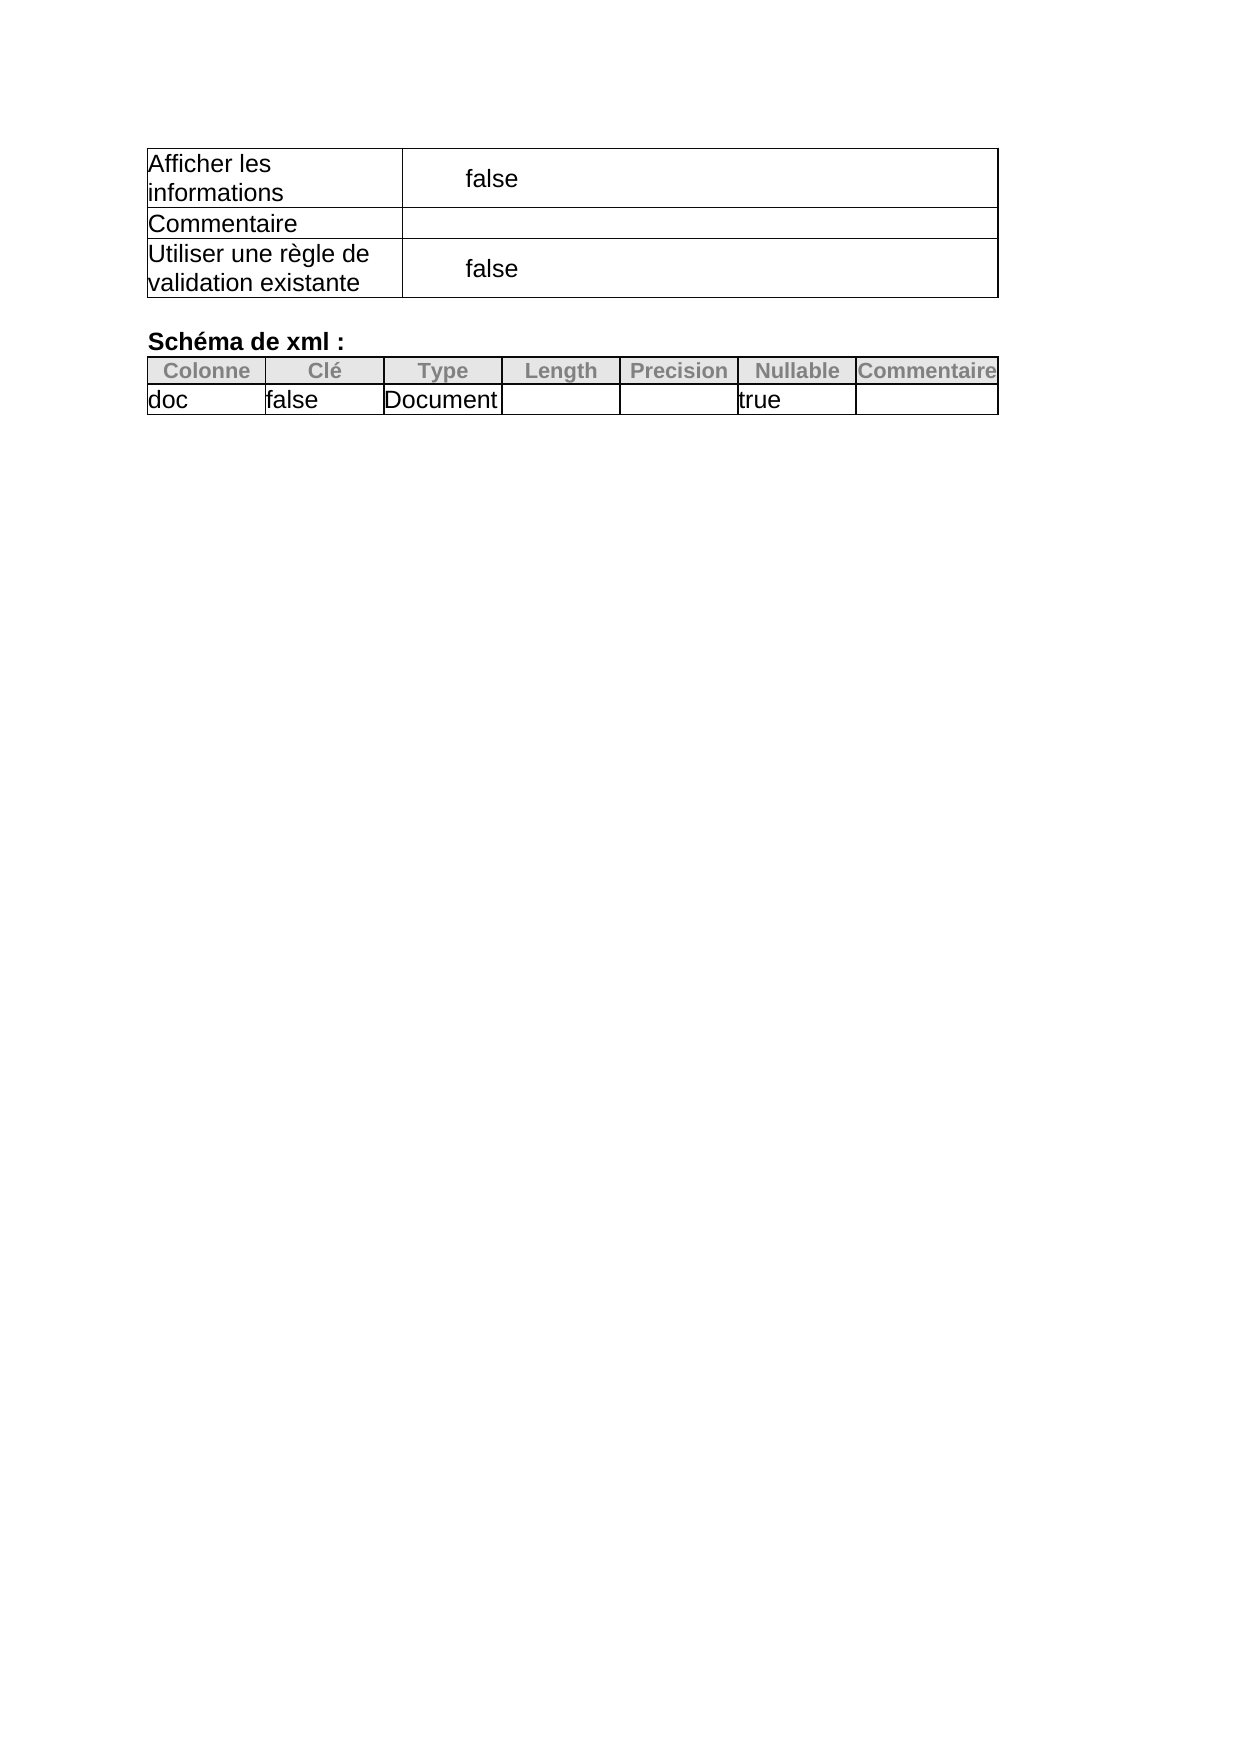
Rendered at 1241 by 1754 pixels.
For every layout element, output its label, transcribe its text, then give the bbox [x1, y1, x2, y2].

table_header Type [385, 358, 501, 383]
text Schéma de xml : [148, 298, 1093, 356]
table_cell false [403, 239, 997, 297]
table_cell [503, 385, 619, 413]
table_cell false [403, 149, 997, 207]
table_cell [621, 385, 737, 413]
table_cell Commentaire [148, 208, 402, 237]
table_header Nullable [739, 358, 855, 383]
table_header Commentaire [857, 358, 997, 383]
table_header Precision [621, 358, 737, 383]
table_header Clé [266, 358, 383, 383]
table_cell Afficher les informations [148, 149, 402, 207]
table_cell [403, 208, 997, 237]
table_header Colonne [148, 358, 265, 383]
table_header Length [503, 358, 619, 383]
table_cell doc [148, 385, 265, 413]
table_cell true [739, 385, 855, 413]
table_cell false [266, 385, 383, 413]
table_cell Document [385, 385, 501, 413]
table_cell [857, 385, 997, 413]
table_cell Utiliser une règle de validation existante [148, 239, 402, 297]
